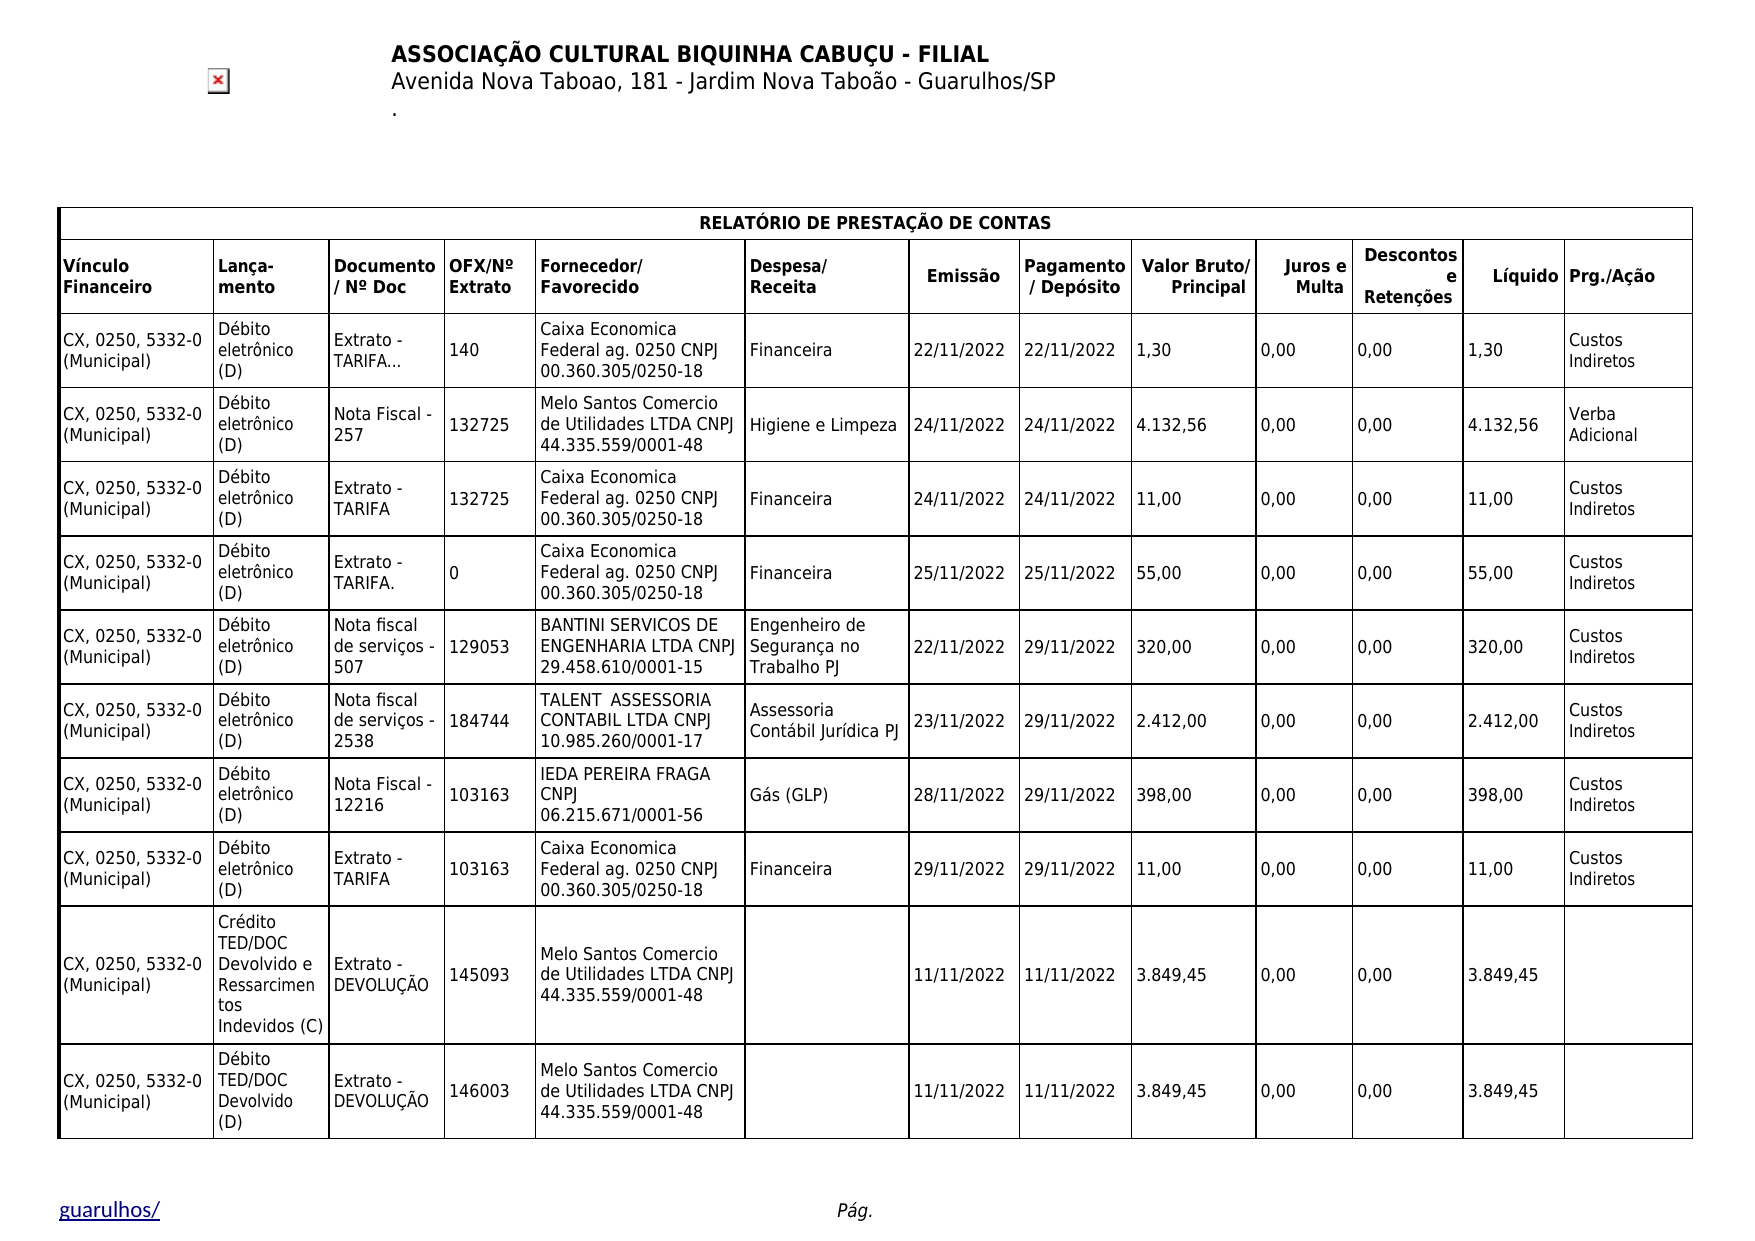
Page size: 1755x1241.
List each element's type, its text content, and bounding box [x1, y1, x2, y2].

table_cell Extrato - DEVOLUÇÃO [330, 907, 444, 1043]
table_cell 0,00 [1257, 388, 1352, 461]
table_cell 0,00 [1257, 462, 1352, 535]
table_cell 22/11/2022 [1020, 314, 1131, 387]
table_cell CX, 0250, 5332-0 (Municipal) [61, 759, 213, 831]
table_cell 0,00 [1353, 537, 1462, 609]
table_cell Débito eletrônico (D) [214, 462, 328, 535]
table_cell 140 [445, 314, 535, 387]
table_cell 55,00 [1132, 537, 1255, 609]
table_cell Fornecedor/ Favorecido [536, 240, 744, 313]
table_cell Débito eletrônico (D) [214, 685, 328, 757]
table_cell Custos Indiretos [1565, 462, 1692, 535]
table_cell 11/11/2022 [1020, 1045, 1131, 1137]
table_cell 132725 [445, 462, 535, 535]
table_cell CX, 0250, 5332-0 (Municipal) [61, 907, 213, 1043]
table_cell 0,00 [1257, 314, 1352, 387]
table_cell Nota ﬁscal de serviços - 2538 [330, 685, 444, 757]
table_cell Extrato - TARIFA. [330, 537, 444, 609]
table_cell 25/11/2022 [1020, 537, 1131, 609]
table_cell 146003 [445, 1045, 535, 1137]
table_cell 0,00 [1353, 1045, 1462, 1137]
table_cell 11,00 [1132, 462, 1255, 535]
table_cell 4.132,56 [1132, 388, 1255, 461]
table_cell 29/11/2022 [1020, 611, 1131, 683]
table_cell Gás (GLP) [746, 759, 908, 831]
table_cell 29/11/2022 [910, 833, 1019, 905]
table_cell 0,00 [1353, 685, 1462, 757]
table_cell Nota ﬁscal de serviços - 507 [330, 611, 444, 683]
table_cell CX, 0250, 5332-0 (Municipal) [61, 537, 213, 609]
table_cell [1565, 907, 1692, 1043]
table_cell 28/11/2022 [910, 759, 1019, 831]
table_cell 11/11/2022 [1020, 907, 1131, 1043]
table_cell 22/11/2022 [910, 314, 1019, 387]
table_cell Melo Santos Comercio de Utilidades LTDA CNPJ 44.335.559/0001-48 [536, 907, 744, 1043]
table_cell Débito TED/DOC Devolvido (D) [214, 1045, 328, 1137]
table_cell Débito eletrônico (D) [214, 833, 328, 905]
table_cell CX, 0250, 5332-0 (Municipal) [61, 685, 213, 757]
table_cell Juros e Multa [1257, 240, 1352, 313]
table_cell 0,00 [1257, 1045, 1352, 1137]
table_cell Engenheiro de Segurança no Trabalho PJ [746, 611, 908, 683]
table_cell 25/11/2022 [910, 537, 1019, 609]
table_cell Prg./Ação [1565, 240, 1692, 313]
table_cell 145093 [445, 907, 535, 1043]
table_cell Financeira [746, 462, 908, 535]
table_cell Documento / Nº Doc [330, 240, 444, 313]
table_cell Descontos e Retenções [1353, 240, 1462, 313]
table_cell 2.412,00 [1132, 685, 1255, 757]
table_cell 24/11/2022 [1020, 462, 1131, 535]
table_cell 184744 [445, 685, 535, 757]
table_cell 1,30 [1132, 314, 1255, 387]
table_cell 0,00 [1353, 759, 1462, 831]
table_cell 320,00 [1132, 611, 1255, 683]
table_cell 3.849,45 [1132, 1045, 1255, 1137]
table_cell CX, 0250, 5332-0 (Municipal) [61, 388, 213, 461]
table_cell CX, 0250, 5332-0 (Municipal) [61, 611, 213, 683]
table_cell 320,00 [1464, 611, 1564, 683]
table_header RELATÓRIO DE PRESTAÇÃO DE CONTAS [61, 208, 1692, 239]
table_cell 0,00 [1257, 537, 1352, 609]
table_cell Custos Indiretos [1565, 685, 1692, 757]
table_cell 2.412,00 [1464, 685, 1564, 757]
table_cell 0 [445, 537, 535, 609]
table_cell Assessoria Contábil Jurídica PJ [746, 685, 908, 757]
table_cell Débito eletrônico (D) [214, 759, 328, 831]
table_cell Caixa Economica Federal ag. 0250 CNPJ 00.360.305/0250-18 [536, 537, 744, 609]
table_cell Custos Indiretos [1565, 611, 1692, 683]
table_cell 0,00 [1353, 388, 1462, 461]
table_cell 103163 [445, 833, 535, 905]
table_cell Caixa Economica Federal ag. 0250 CNPJ 00.360.305/0250-18 [536, 314, 744, 387]
table_cell 29/11/2022 [1020, 759, 1131, 831]
table_cell 398,00 [1464, 759, 1564, 831]
table_cell 24/11/2022 [910, 388, 1019, 461]
table_cell Financeira [746, 833, 908, 905]
table_cell OFX/Nº Extrato [445, 240, 535, 313]
table_cell CX, 0250, 5332-0 (Municipal) [61, 833, 213, 905]
table_cell Melo Santos Comercio de Utilidades LTDA CNPJ 44.335.559/0001-48 [536, 388, 744, 461]
table_cell 4.132,56 [1464, 388, 1564, 461]
table_cell Líquido [1464, 240, 1564, 313]
table_cell Caixa Economica Federal ag. 0250 CNPJ 00.360.305/0250-18 [536, 833, 744, 905]
table_cell 0,00 [1353, 462, 1462, 535]
table_cell Valor Bruto/ Principal [1132, 240, 1255, 313]
table_cell 0,00 [1257, 759, 1352, 831]
table_cell [1565, 1045, 1692, 1137]
table_cell CX, 0250, 5332-0 (Municipal) [61, 314, 213, 387]
table_cell 0,00 [1257, 611, 1352, 683]
table_cell BANTINI SERVICOS DE ENGENHARIA LTDA CNPJ 29.458.610/0001-15 [536, 611, 744, 683]
table_cell Emissão [910, 240, 1019, 313]
table_cell 3.849,45 [1132, 907, 1255, 1043]
table_cell 1,30 [1464, 314, 1564, 387]
table_cell Crédito TED/DOC Devolvido e Ressarcimen tos Indevidos (C) [214, 907, 328, 1043]
table_cell 0,00 [1257, 833, 1352, 905]
table_cell Verba Adicional [1565, 388, 1692, 461]
table_cell 398,00 [1132, 759, 1255, 831]
table_cell TALENT ASSESSORIA CONTABIL LTDA CNPJ 10.985.260/0001-17 [536, 685, 744, 757]
table_cell Custos Indiretos [1565, 759, 1692, 831]
table_cell Débito eletrônico (D) [214, 314, 328, 387]
table_cell Higiene e Limpeza [746, 388, 908, 461]
table_cell [746, 907, 908, 1043]
table_cell Vínculo Financeiro [61, 240, 213, 313]
table_cell Despesa/ Receita [746, 240, 908, 313]
table_cell Financeira [746, 314, 908, 387]
table_cell 24/11/2022 [910, 462, 1019, 535]
table_cell 0,00 [1353, 833, 1462, 905]
table_cell 0,00 [1257, 685, 1352, 757]
table_cell CX, 0250, 5332-0 (Municipal) [61, 1045, 213, 1137]
table_cell 0,00 [1257, 907, 1352, 1043]
table_cell 0,00 [1353, 907, 1462, 1043]
table_cell Extrato - TARIFA... [330, 314, 444, 387]
table_cell 11,00 [1132, 833, 1255, 905]
table_cell 0,00 [1353, 314, 1462, 387]
table_cell 29/11/2022 [1020, 685, 1131, 757]
table_cell Nota Fiscal - 12216 [330, 759, 444, 831]
table_cell 3.849,45 [1464, 1045, 1564, 1137]
table_cell 3.849,45 [1464, 907, 1564, 1043]
table_cell 11,00 [1464, 462, 1564, 535]
table_cell Extrato - DEVOLUÇÃO [330, 1045, 444, 1137]
table_cell CX, 0250, 5332-0 (Municipal) [61, 462, 213, 535]
table_cell 55,00 [1464, 537, 1564, 609]
table_cell [746, 1045, 908, 1137]
table_cell Financeira [746, 537, 908, 609]
table_cell 132725 [445, 388, 535, 461]
table_cell 103163 [445, 759, 535, 831]
table_cell Lança- mento [214, 240, 328, 313]
table_cell Débito eletrônico (D) [214, 388, 328, 461]
table_cell Débito eletrônico (D) [214, 611, 328, 683]
table_cell 11,00 [1464, 833, 1564, 905]
table_cell Custos Indiretos [1565, 537, 1692, 609]
table_cell Extrato - TARIFA [330, 462, 444, 535]
table_cell Pagamento / Depósito [1020, 240, 1131, 313]
table_cell 129053 [445, 611, 535, 683]
table_cell 23/11/2022 [910, 685, 1019, 757]
table_cell Caixa Economica Federal ag. 0250 CNPJ 00.360.305/0250-18 [536, 462, 744, 535]
table_cell Melo Santos Comercio de Utilidades LTDA CNPJ 44.335.559/0001-48 [536, 1045, 744, 1137]
table_cell 11/11/2022 [910, 907, 1019, 1043]
table_cell 29/11/2022 [1020, 833, 1131, 905]
table_cell Extrato - TARIFA [330, 833, 444, 905]
table_cell 0,00 [1353, 611, 1462, 683]
table_cell Débito eletrônico (D) [214, 537, 328, 609]
table_cell 11/11/2022 [910, 1045, 1019, 1137]
table_cell Custos Indiretos [1565, 833, 1692, 905]
table_cell Custos Indiretos [1565, 314, 1692, 387]
table_cell 24/11/2022 [1020, 388, 1131, 461]
table_cell Nota Fiscal - 257 [330, 388, 444, 461]
table_cell IEDA PEREIRA FRAGA CNPJ 06.215.671/0001-56 [536, 759, 744, 831]
table_cell 22/11/2022 [910, 611, 1019, 683]
